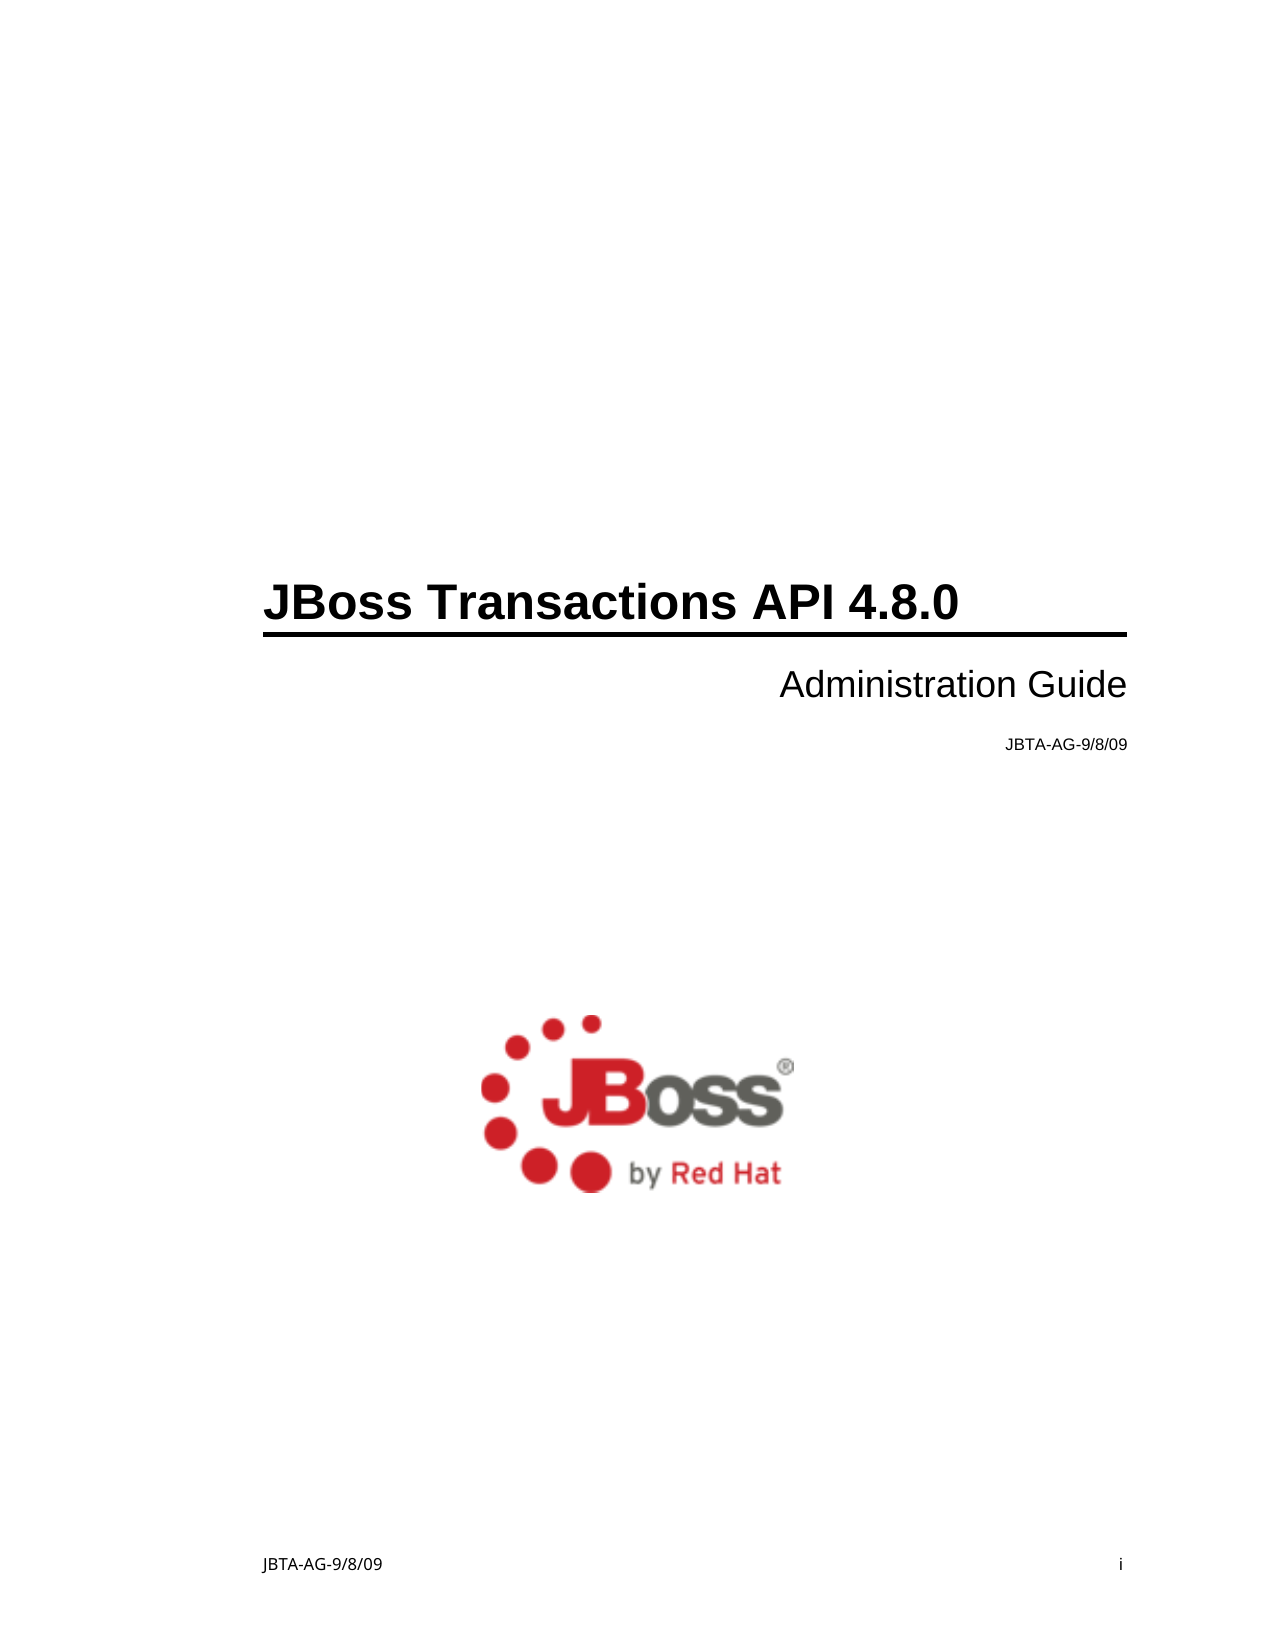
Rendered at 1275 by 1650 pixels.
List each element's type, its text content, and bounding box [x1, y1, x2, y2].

subtitle Administration Guide [263, 662, 1127, 706]
picture [481, 1015, 794, 1193]
title JBoss Transactions API 4.8.0 [263, 573, 1127, 632]
text JBTA-AG-9/8/09 [263, 735, 1127, 754]
